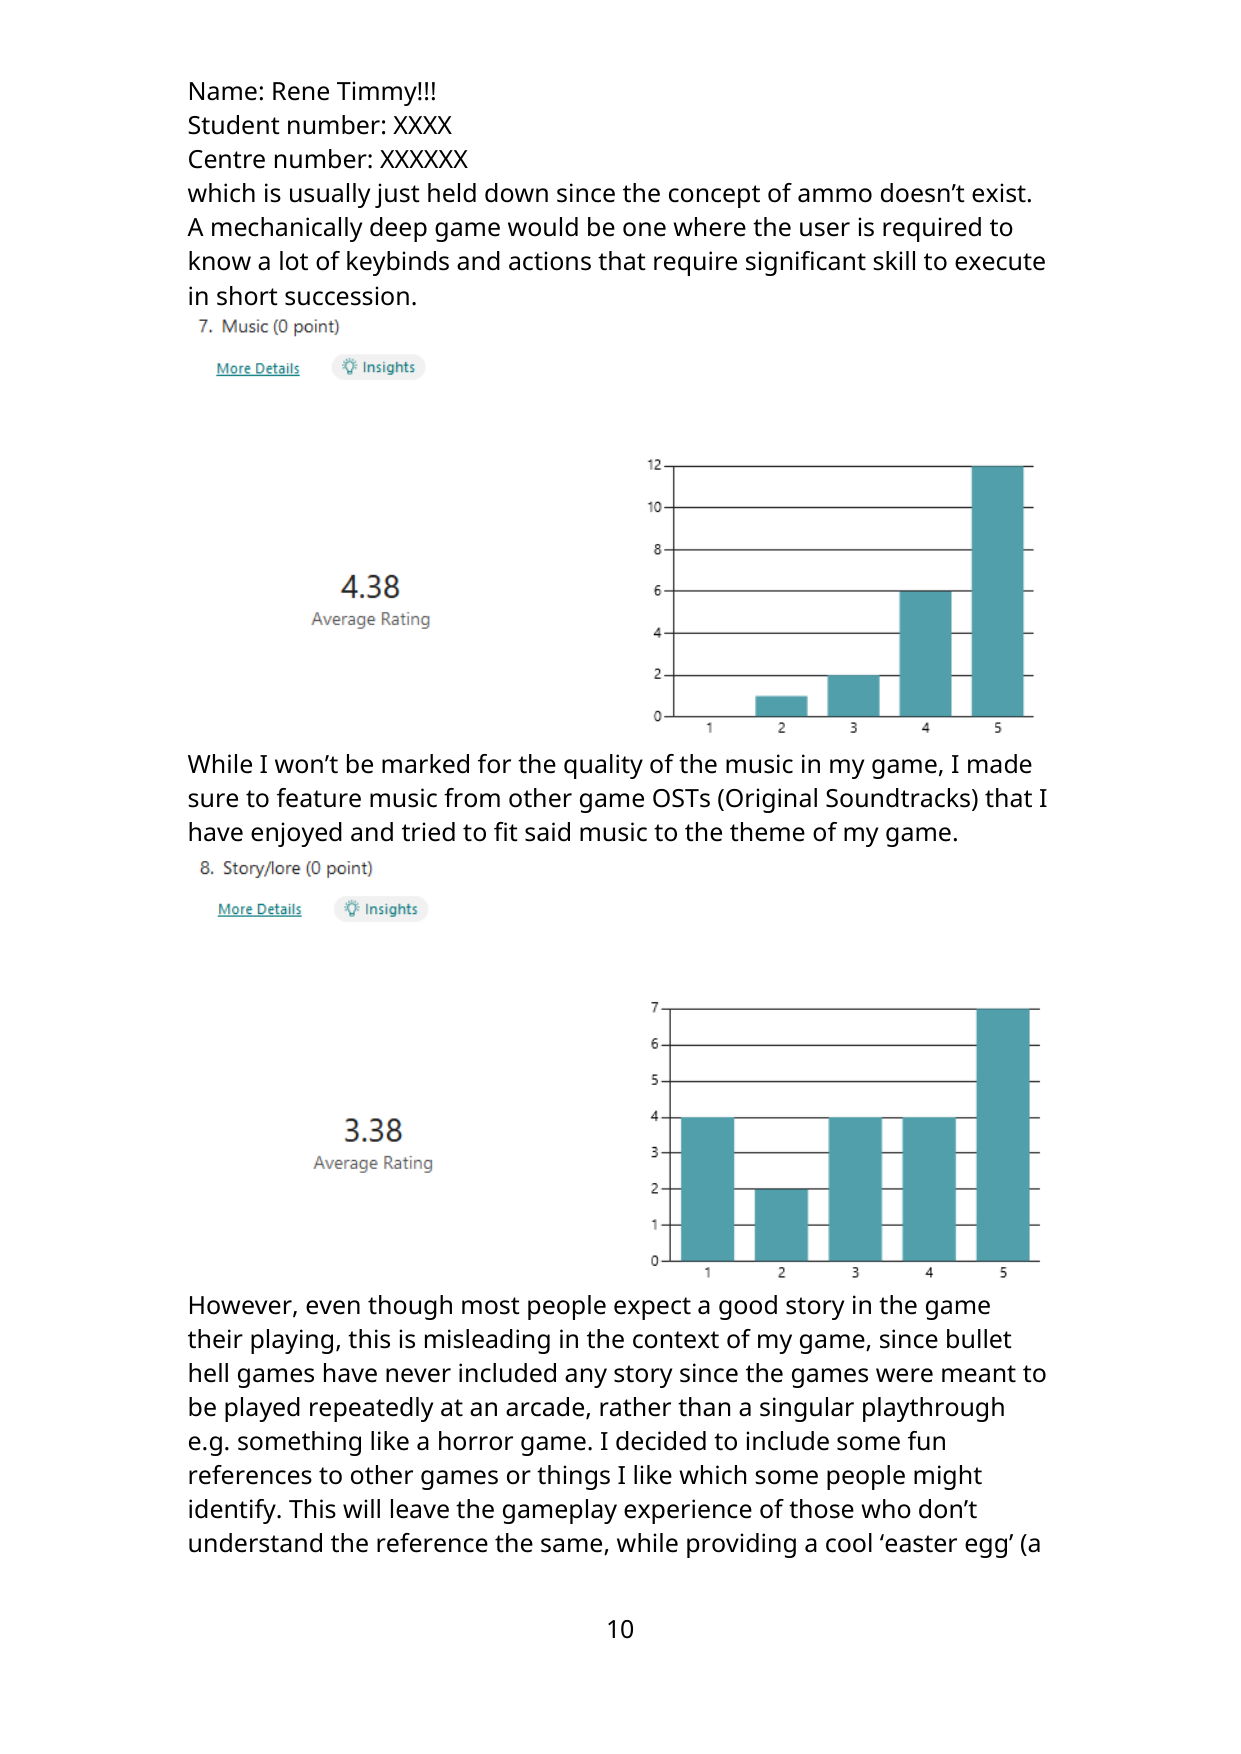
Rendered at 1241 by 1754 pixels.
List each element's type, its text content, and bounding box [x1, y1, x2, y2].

picture [187, 312, 1053, 747]
text which is usually just held down since the concept of ammo doesn’t exist. A mechanically deep game would be one where the user is required to know a lot of keybinds and actions that require significant skill to execute in short succession. [187, 176, 1053, 312]
text However, even though most people expect a good story in the game their playing, this is misleading in the context of my game, since bullet hell games have never included any story since the games were meant to be played repeatedly at an arcade, rather than a singular playthrough e.g. something like a horror game. I decided to include some fun references to other games or things I like which some people might identify. This will leave the gameplay experience of those who don’t understand the reference the same, while providing a cool ‘easter egg’ (a [187, 1288, 1053, 1560]
picture [187, 860, 1053, 1288]
text While I won’t be marked for the quality of the music in my game, I made sure to feature music from other game OSTs (Original Soundtracks) that I have enjoyed and tried to fit said music to the theme of my game. [187, 747, 1053, 849]
